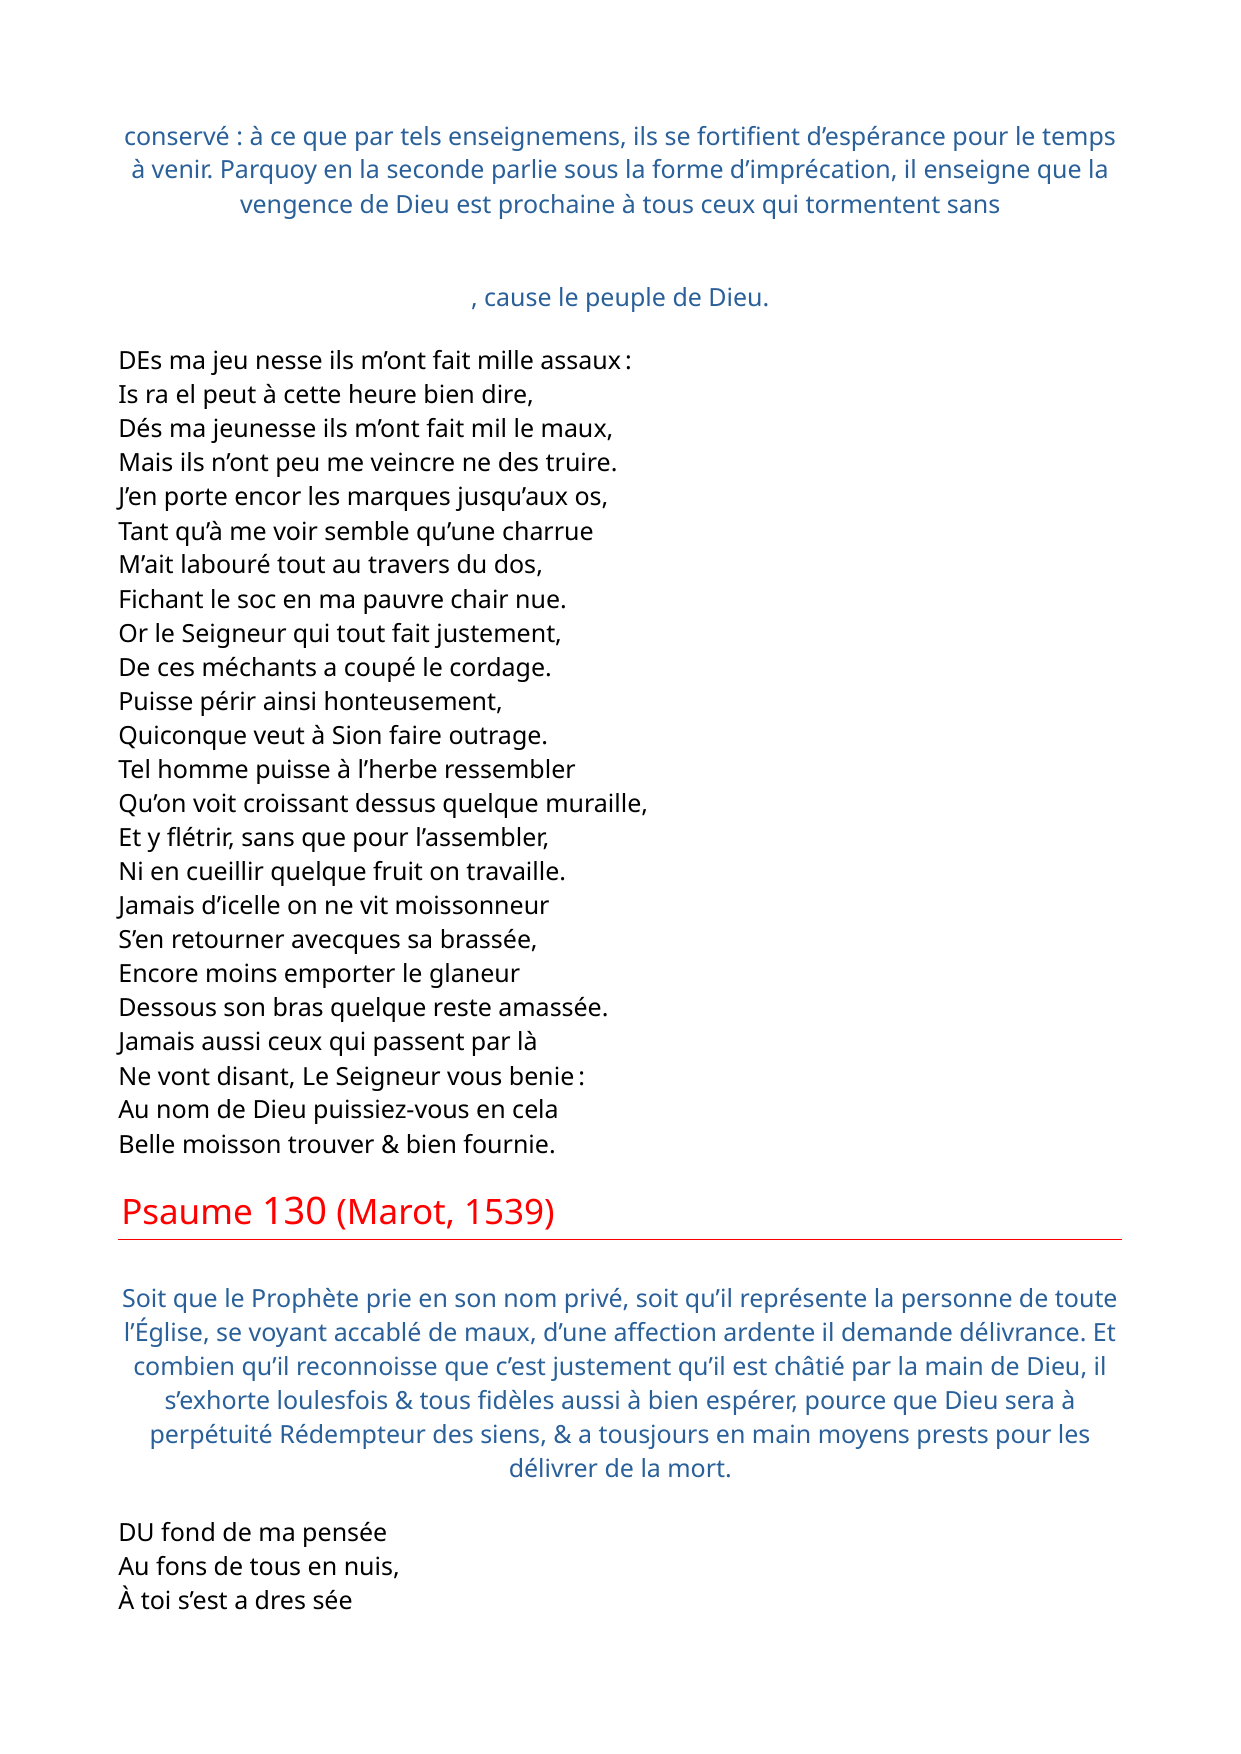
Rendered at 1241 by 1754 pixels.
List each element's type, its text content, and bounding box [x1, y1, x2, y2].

text S’en retourner avecques sa brassée, [118, 922, 1122, 956]
text conservé : à ce que par tels enseignemens, ils se fortifient d’espérance pour le temps à venir. Parquoy en la seconde parlie sous la forme d’imprécation, il enseigne que la vengence de Dieu est prochaine à tous ceux qui tormentent sans [118, 118, 1122, 220]
text Au nom de Dieu puissiez-vous en cela [118, 1092, 1122, 1126]
text J’en porte encor les marques jusqu’aux os, [118, 479, 1122, 513]
text De ces méchants a coupé le cordage. [118, 649, 1122, 683]
text Quiconque veut à Sion faire outrage. [118, 717, 1122, 752]
text Belle moisson trouver & bien fournie. [118, 1126, 1122, 1160]
text DU fond de ma pensée [118, 1514, 1122, 1549]
text Soit que le Prophète prie en son nom privé, soit qu’il représente la personne de toute l’Église, se voyant accablé de maux, d’une affection ardente il demande délivrance. Et combien qu’il reconnoisse que c’est justement qu’il est châtié par la main de Dieu, il s’exhorte loulesfois & tous fidèles aussi à bien espérer, pource que Dieu sera à perpétuité Rédempteur des siens, & a tousjours en main moyens prests pour les délivrer de la mort. [118, 1281, 1122, 1485]
text Et y flétrir, sans que pour l’assembler, [118, 820, 1122, 854]
text Or le Seigneur qui tout fait justement, [118, 615, 1122, 649]
text À toi s’est a dres sée [118, 1583, 1122, 1617]
text , cause le peuple de Dieu. [118, 279, 1122, 313]
text Dessous son bras quelque reste amassée. [118, 990, 1122, 1024]
text Au fons de tous en nuis, [118, 1549, 1122, 1583]
text Encore moins emporter le glaneur [118, 956, 1122, 990]
text Fichant le soc en ma pauvre chair nue. [118, 581, 1122, 615]
text Is ra el peut à cette heure bien dire, [118, 377, 1122, 411]
text Jamais d’icelle on ne vit moissonneur [118, 888, 1122, 922]
text Jamais aussi ceux qui passent par là [118, 1024, 1122, 1058]
subtitle Psaume 130 (Marot, 1539) [118, 1181, 1122, 1239]
text M’ait labouré tout au travers du dos, [118, 547, 1122, 581]
text Dés ma jeunesse ils m’ont fait mil le maux, [118, 411, 1122, 445]
text Mais ils n’ont peu me veincre ne des truire. [118, 445, 1122, 479]
text DEs ma jeu nesse ils m’ont fait mille assaux : [118, 343, 1122, 377]
text Puisse périr ainsi honteusement, [118, 683, 1122, 717]
text Qu’on voit croissant dessus quelque muraille, [118, 786, 1122, 820]
text Ni en cueillir quelque fruit on travaille. [118, 854, 1122, 888]
text Ne vont disant, Le Seigneur vous benie : [118, 1058, 1122, 1092]
text Tel homme puisse à l’herbe ressembler [118, 752, 1122, 786]
text Tant qu’à me voir semble qu’une charrue [118, 513, 1122, 547]
